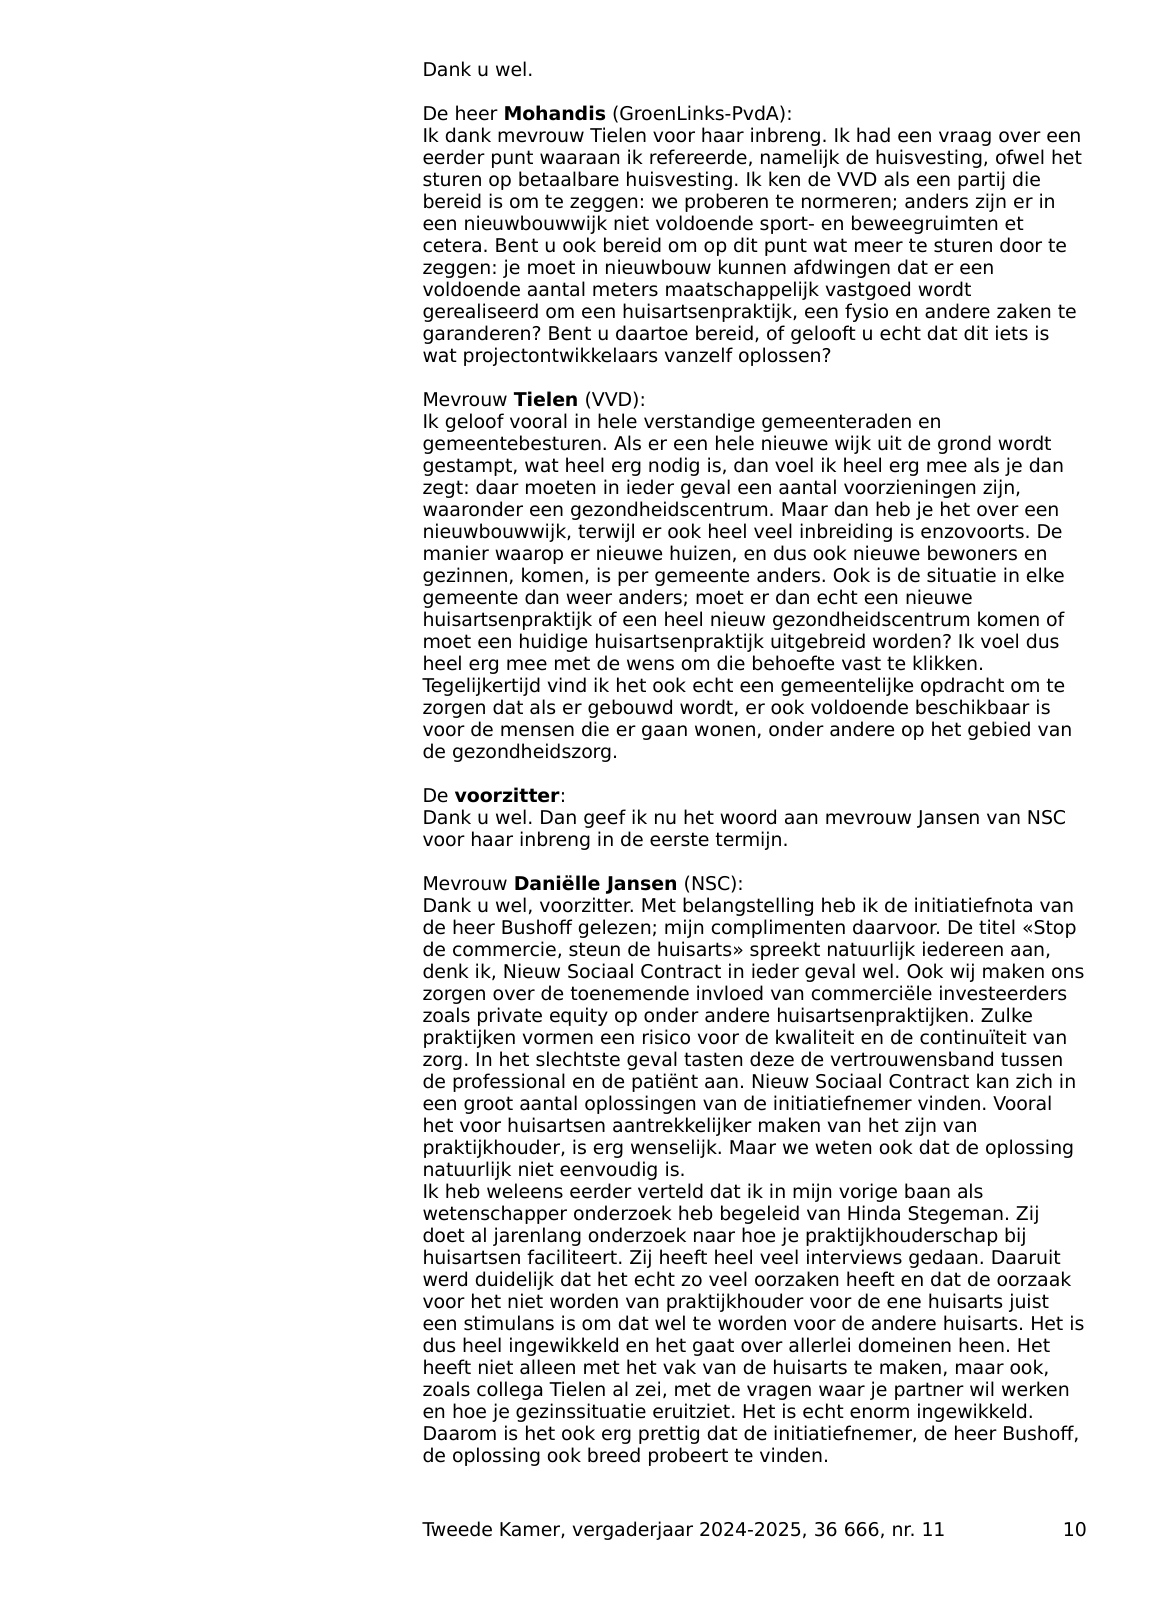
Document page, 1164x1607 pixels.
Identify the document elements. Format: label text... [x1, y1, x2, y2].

text Mevrouw Daniëlle Jansen (NSC): [422, 873, 1087, 895]
text Mevrouw Tielen (VVD): [422, 389, 1087, 411]
text Dank u wel. Dan geef ik nu het woord aan mevrouw Jansen van NSC voor haar inbreng in de eerste termijn. [422, 807, 1087, 851]
text Dank u wel. [422, 59, 1087, 81]
text Ik heb weleens eerder verteld dat ik in mijn vorige baan als wetenschapper onderzoek heb begeleid van Hinda Stegeman. Zij doet al jarenlang onderzoek naar hoe je praktijkhouderschap bij huisartsen faciliteert. Zij heeft heel veel interviews gedaan. Daaruit werd duidelijk dat het echt zo veel oorzaken heeft en dat de oorzaak voor het niet worden van praktijkhouder voor de ene huisarts juist een stimulans is om dat wel te worden voor de andere huisarts. Het is dus heel ingewikkeld en het gaat over allerlei domeinen heen. Het heeft niet alleen met het vak van de huisarts te maken, maar ook, zoals collega Tielen al zei, met de vragen waar je partner wil werken en hoe je gezinssituatie eruitziet. Het is echt enorm ingewikkeld. Daarom is het ook erg prettig dat de initiatiefnemer, de heer Bushoff, de oplossing ook breed probeert te vinden. [422, 1181, 1087, 1467]
text De voorzitter: [422, 785, 1087, 807]
text Dank u wel, voorzitter. Met belangstelling heb ik de initiatiefnota van de heer Bushoff gelezen; mijn complimenten daarvoor. De titel «Stop de commercie, steun de huisarts» spreekt natuurlijk iedereen aan, denk ik, Nieuw Sociaal Contract in ieder geval wel. Ook wij maken ons zorgen over de toenemende invloed van commerciële investeerders zoals private equity op onder andere huisartsenpraktijken. Zulke praktijken vormen een risico voor de kwaliteit en de continuïteit van zorg. In het slechtste geval tasten deze de vertrouwensband tussen de professional en de patiënt aan. Nieuw Sociaal Contract kan zich in een groot aantal oplossingen van de initiatiefnemer vinden. Vooral het voor huisartsen aantrekkelijker maken van het zijn van praktijkhouder, is erg wenselijk. Maar we weten ook dat de oplossing natuurlijk niet eenvoudig is. [422, 895, 1087, 1181]
text Ik dank mevrouw Tielen voor haar inbreng. Ik had een vraag over een eerder punt waaraan ik refereerde, namelijk de huisvesting, ofwel het sturen op betaalbare huisvesting. Ik ken de VVD als een partij die bereid is om te zeggen: we proberen te normeren; anders zijn er in een nieuwbouwwijk niet voldoende sport- en beweegruimten et cetera. Bent u ook bereid om op dit punt wat meer te sturen door te zeggen: je moet in nieuwbouw kunnen afdwingen dat er een voldoende aantal meters maatschappelijk vastgoed wordt gerealiseerd om een huisartsenpraktijk, een fysio en andere zaken te garanderen? Bent u daartoe bereid, of gelooft u echt dat dit iets is wat projectontwikkelaars vanzelf oplossen? [422, 125, 1087, 367]
text De heer Mohandis (GroenLinks-PvdA): [422, 103, 1087, 125]
text Ik geloof vooral in hele verstandige gemeenteraden en gemeentebesturen. Als er een hele nieuwe wijk uit de grond wordt gestampt, wat heel erg nodig is, dan voel ik heel erg mee als je dan zegt: daar moeten in ieder geval een aantal voorzieningen zijn, waaronder een gezondheidscentrum. Maar dan heb je het over een nieuwbouwwijk, terwijl er ook heel veel inbreiding is enzovoorts. De manier waarop er nieuwe huizen, en dus ook nieuwe bewoners en gezinnen, komen, is per gemeente anders. Ook is de situatie in elke gemeente dan weer anders; moet er dan echt een nieuwe huisartsenpraktijk of een heel nieuw gezondheidscentrum komen of moet een huidige huisartsenpraktijk uitgebreid worden? Ik voel dus heel erg mee met de wens om die behoefte vast te klikken. Tegelijkertijd vind ik het ook echt een gemeentelijke opdracht om te zorgen dat als er gebouwd wordt, er ook voldoende beschikbaar is voor de mensen die er gaan wonen, onder andere op het gebied van de gezondheidszorg. [422, 411, 1087, 763]
